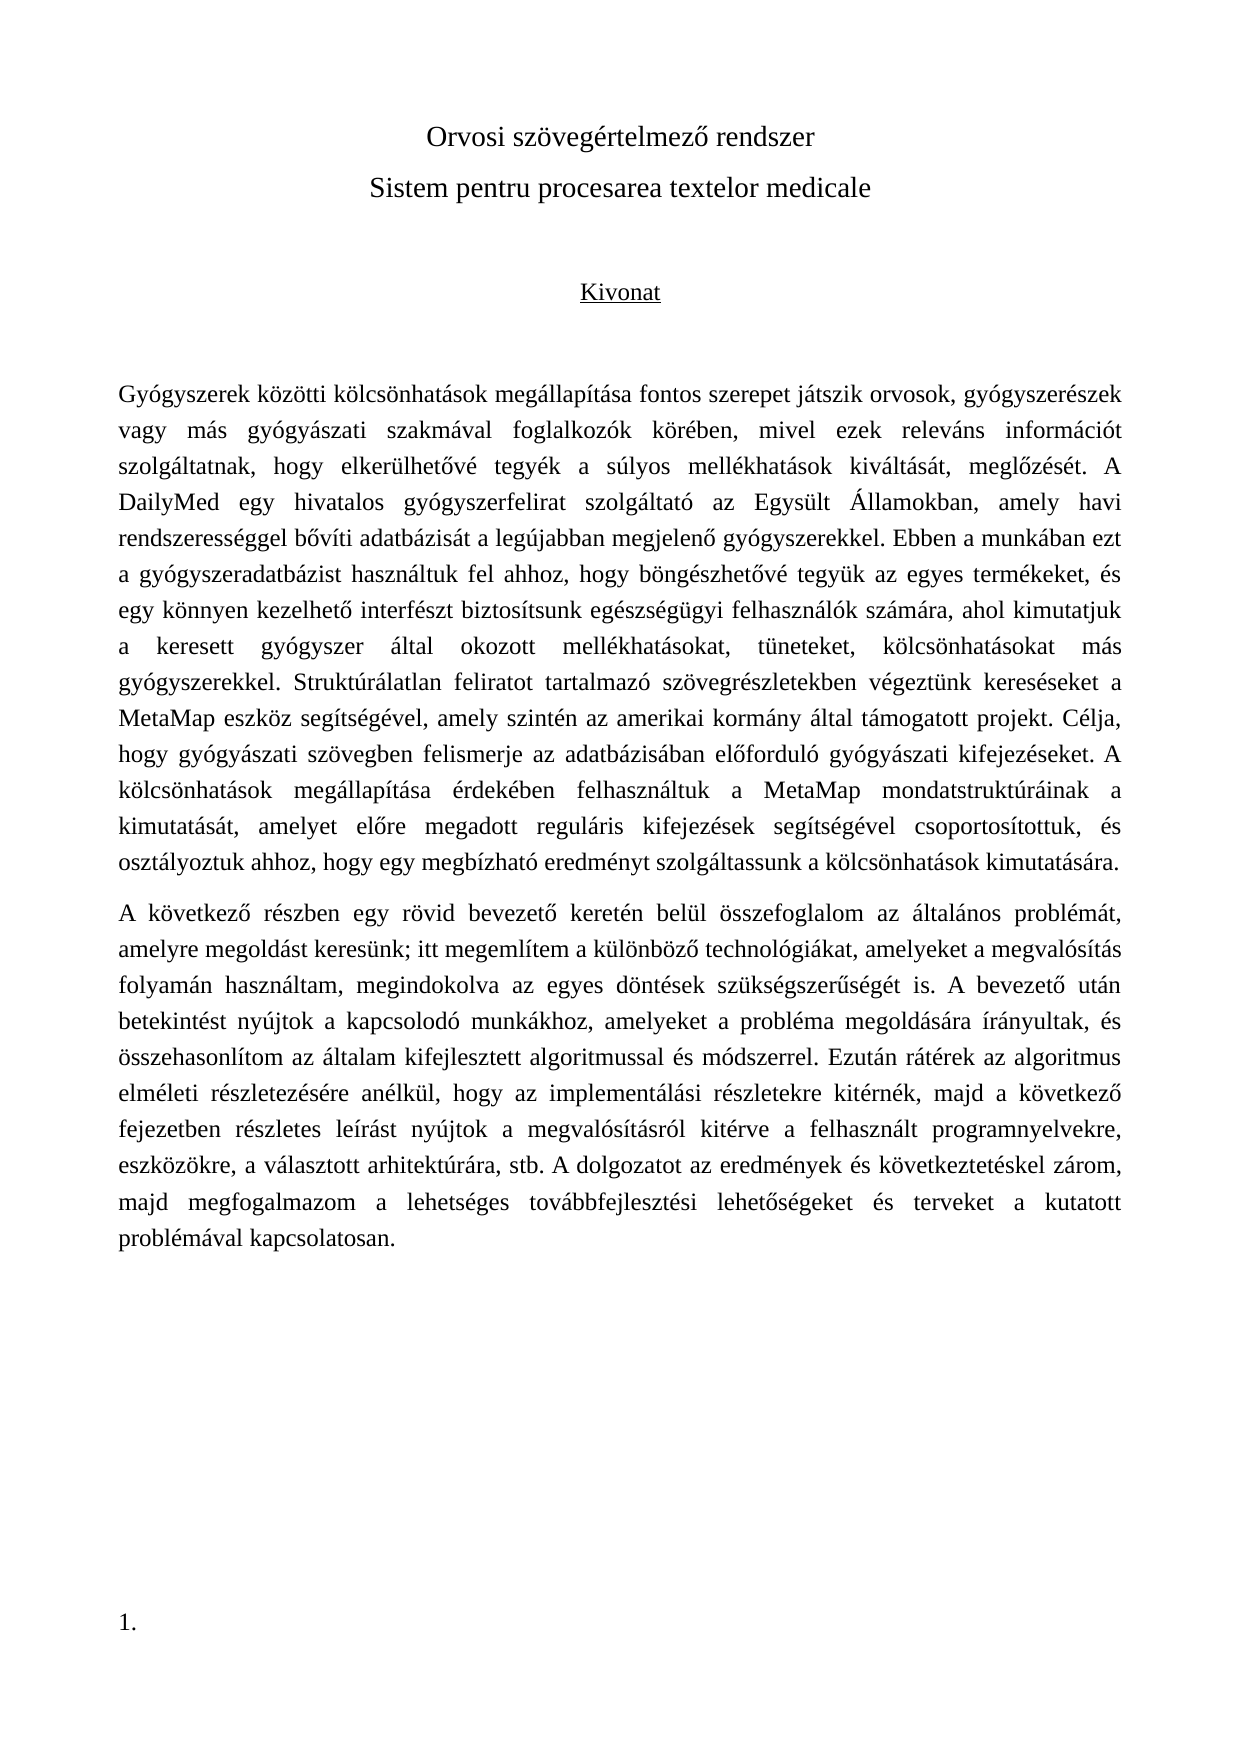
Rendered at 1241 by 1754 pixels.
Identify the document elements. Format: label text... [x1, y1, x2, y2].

text Gyógyszerek közötti kölcsönhatások megállapítása fontos szerepet játszik orvosok, gyógyszerészek vagy más gyógyászati szakmával foglalkozók körében, mivel ezek releváns információt szolgáltatnak, hogy elkerülhetővé tegyék a súlyos mellékhatások kiváltását, meglőzését. A DailyMed egy hivatalos gyógyszerfelirat szolgáltató az Egysült Államokban, amely havi rendszerességgel bővíti adatbázisát a legújabban megjelenő gyógyszerekkel. Ebben a munkában ezt a gyógyszeradatbázist használtuk fel ahhoz, hogy böngészhetővé tegyük az egyes termékeket, és egy könnyen kezelhető interfészt biztosítsunk egészségügyi felhasználók számára, ahol kimutatjuk a keresett gyógyszer által okozott mellékhatásokat, tüneteket, kölcsönhatásokat más gyógyszerekkel. Struktúrálatlan feliratot tartalmazó szövegrészletekben végeztünk kereséseket a MetaMap eszköz segítségével, amely szintén az amerikai kormány által támogatott projekt. Célja, hogy gyógyászati szövegben felismerje az adatbázisában előforduló gyógyászati kifejezéseket. A kölcsönhatások megállapítása érdekében felhasználtuk a MetaMap mondatstruktúráinak a kimutatását, amelyet előre megadott reguláris kifejezések segítségével csoportosítottuk, és osztályoztuk ahhoz, hogy egy megbízható eredményt szolgáltassunk a kölcsönhatások kimutatására. [118, 373, 1122, 878]
text Orvosi szövegértelmező rendszer [118, 118, 1122, 154]
text A következő részben egy rövid bevezető keretén belül összefoglalom az általános problémát, amelyre megoldást keresünk; itt megemlítem a különböző technológiákat, amelyeket a megvalósítás folyamán használtam, megindokolva az egyes döntések szükségszerűségét is. A bevezető után betekintést nyújtok a kapcsolodó munkákhoz, amelyeket a probléma megoldására írányultak, és összehasonlítom az általam kifejlesztett algoritmussal és módszerrel. Ezután rátérek az algoritmus elméleti részletezésére anélkül, hogy az implementálási részletekre kitérnék, majd a következő fejezetben részletes leírást nyújtok a megvalósításról kitérve a felhasznált programnyelvekre, eszközökre, a választott arhitektúrára, stb. A dolgozatot az eredmények és következtetéskel zárom, majd megfogalmazom a lehetséges továbbfejlesztési lehetőségeket és terveket a kutatott problémával kapcsolatosan. [118, 893, 1122, 1253]
text Sistem pentru procesarea textelor medicale [118, 169, 1122, 205]
text Kivonat [118, 271, 1122, 307]
